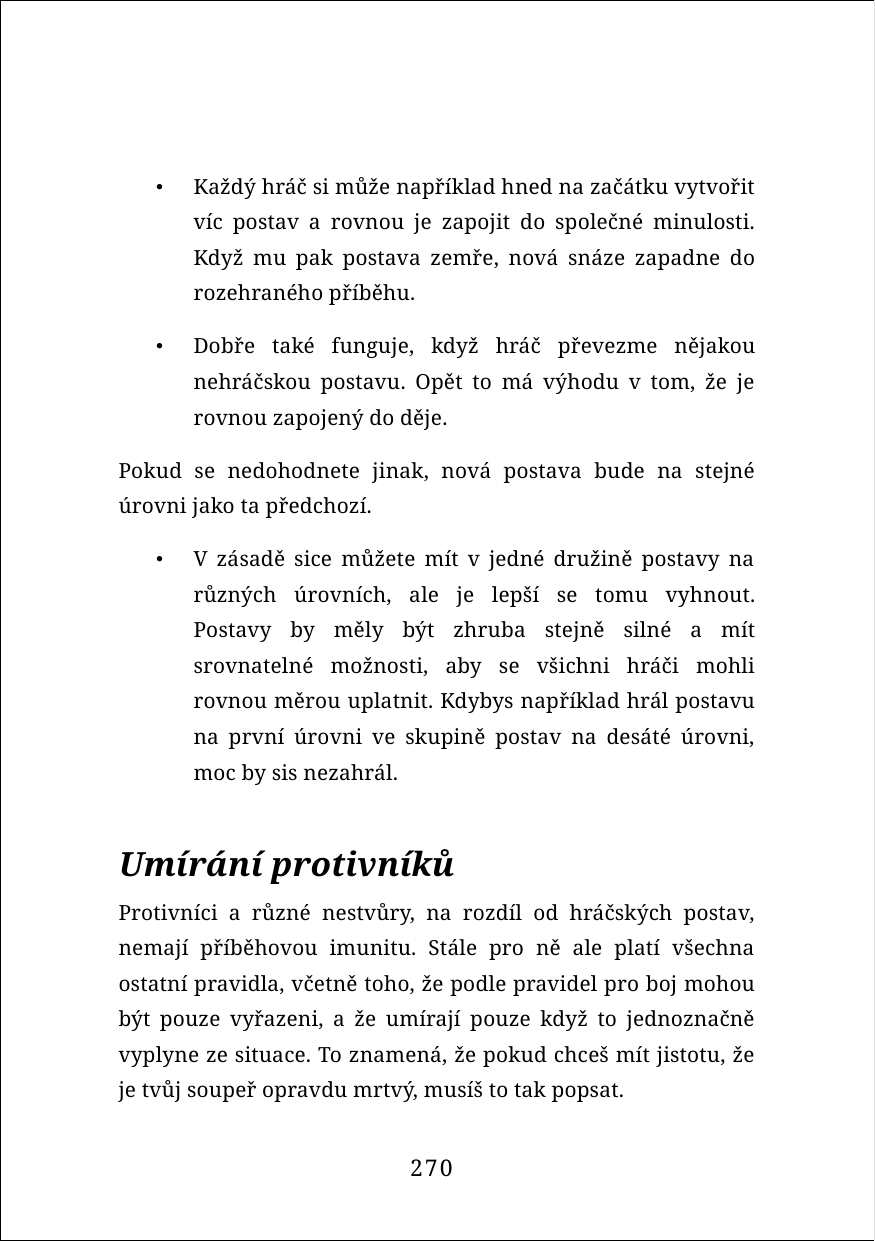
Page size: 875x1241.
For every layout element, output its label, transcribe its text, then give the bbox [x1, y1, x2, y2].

list Každý hráč si může například hned na začátku vytvořit víc postav a rovnou je zapojit do společné minulosti. Když mu pak postava zemře, nová snáze zapadne do rozehraného příběhu. [156, 172, 756, 307]
list V zásadě sice můžete mít v jedné družině postavy na různých úrovních, ale je lepší se tomu vyhnout. Postavy by měly být zhruba stejně silné a mít srovnatelné možnosti, aby se všichni hráči mohli rovnou měrou uplatnit. Kdybys například hrál postavu na první úrovni ve skupině postav na desáté úrovni, moc by sis nezahrál. [156, 544, 756, 786]
subtitle Umírání protivníků [118, 841, 756, 886]
list Dobře také funguje, když hráč převezme nějakou nehráčskou postavu. Opět to má výhodu v tom, že je rovnou zapojený do děje. [156, 332, 756, 431]
text Pokud se nedohodnete jinak, nová postava bude na stejné úrovni jako ta předchozí. [118, 456, 756, 520]
text Protivníci a různé nestvůry, na rozdíl od hráčských postav, nemají příběhovou imunitu. Stále pro ně ale platí všechna ostatní pravidla, včetně toho, že podle pravidel pro boj mohou být pouze vyřazeni, a že umírají pouze když to jednoznačně vyplyne ze situace. To znamená, že pokud chceš mít jistotu, že je tvůj soupeř opravdu mrtvý, musíš to tak popsat. [118, 898, 756, 1104]
